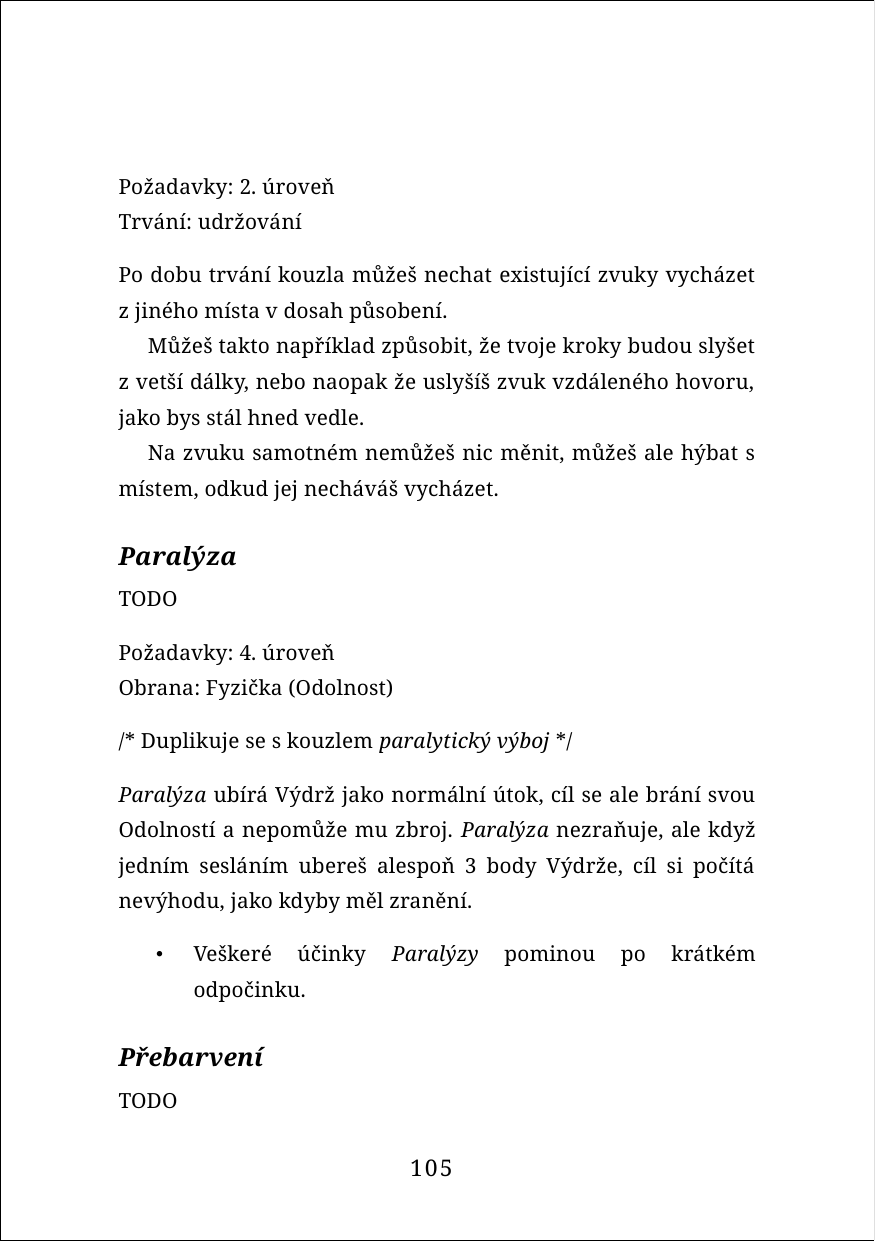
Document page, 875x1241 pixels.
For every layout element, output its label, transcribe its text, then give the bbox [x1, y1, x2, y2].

text Po dobu trvání kouzla můžeš nechat existující zvuky vycházet z jiného místa v dosah působení. Můžeš takto například způsobit, že tvoje kroky budou slyšet z vetší dálky, nebo naopak že uslyšíš zvuk vzdáleného hovoru, jako bys stál hned vedle. Na zvuku samotném nemůžeš nic měnit, můžeš ale hýbat s místem, odkud jej necháváš vycházet. [118, 261, 756, 502]
text /* Duplikuje se s kouzlem paralytický výboj */ [118, 726, 756, 755]
subtitle Přebarvení [118, 1040, 756, 1074]
text Paralýza ubírá Výdrž jako normální útok, cíl se ale brání svou Odolností a nepomůže mu zbroj. Paralýza nezraňuje, ale když jedním sesláním ubereš alespoň 3 body Výdrže, cíl si počítá nevýhodu, jako kdyby měl zranění. [118, 780, 756, 915]
text TODO [118, 584, 756, 613]
text Požadavky: 2. úroveň Trvání: udržování [118, 172, 756, 236]
text Požadavky: 4. úroveň Obrana: Fyzička (Odolnost) [118, 638, 756, 702]
subtitle Paralýza [118, 539, 756, 573]
text TODO [118, 1086, 756, 1114]
list Veškeré účinky Paralýzy pominou po krátkém odpočinku. [156, 939, 756, 1003]
